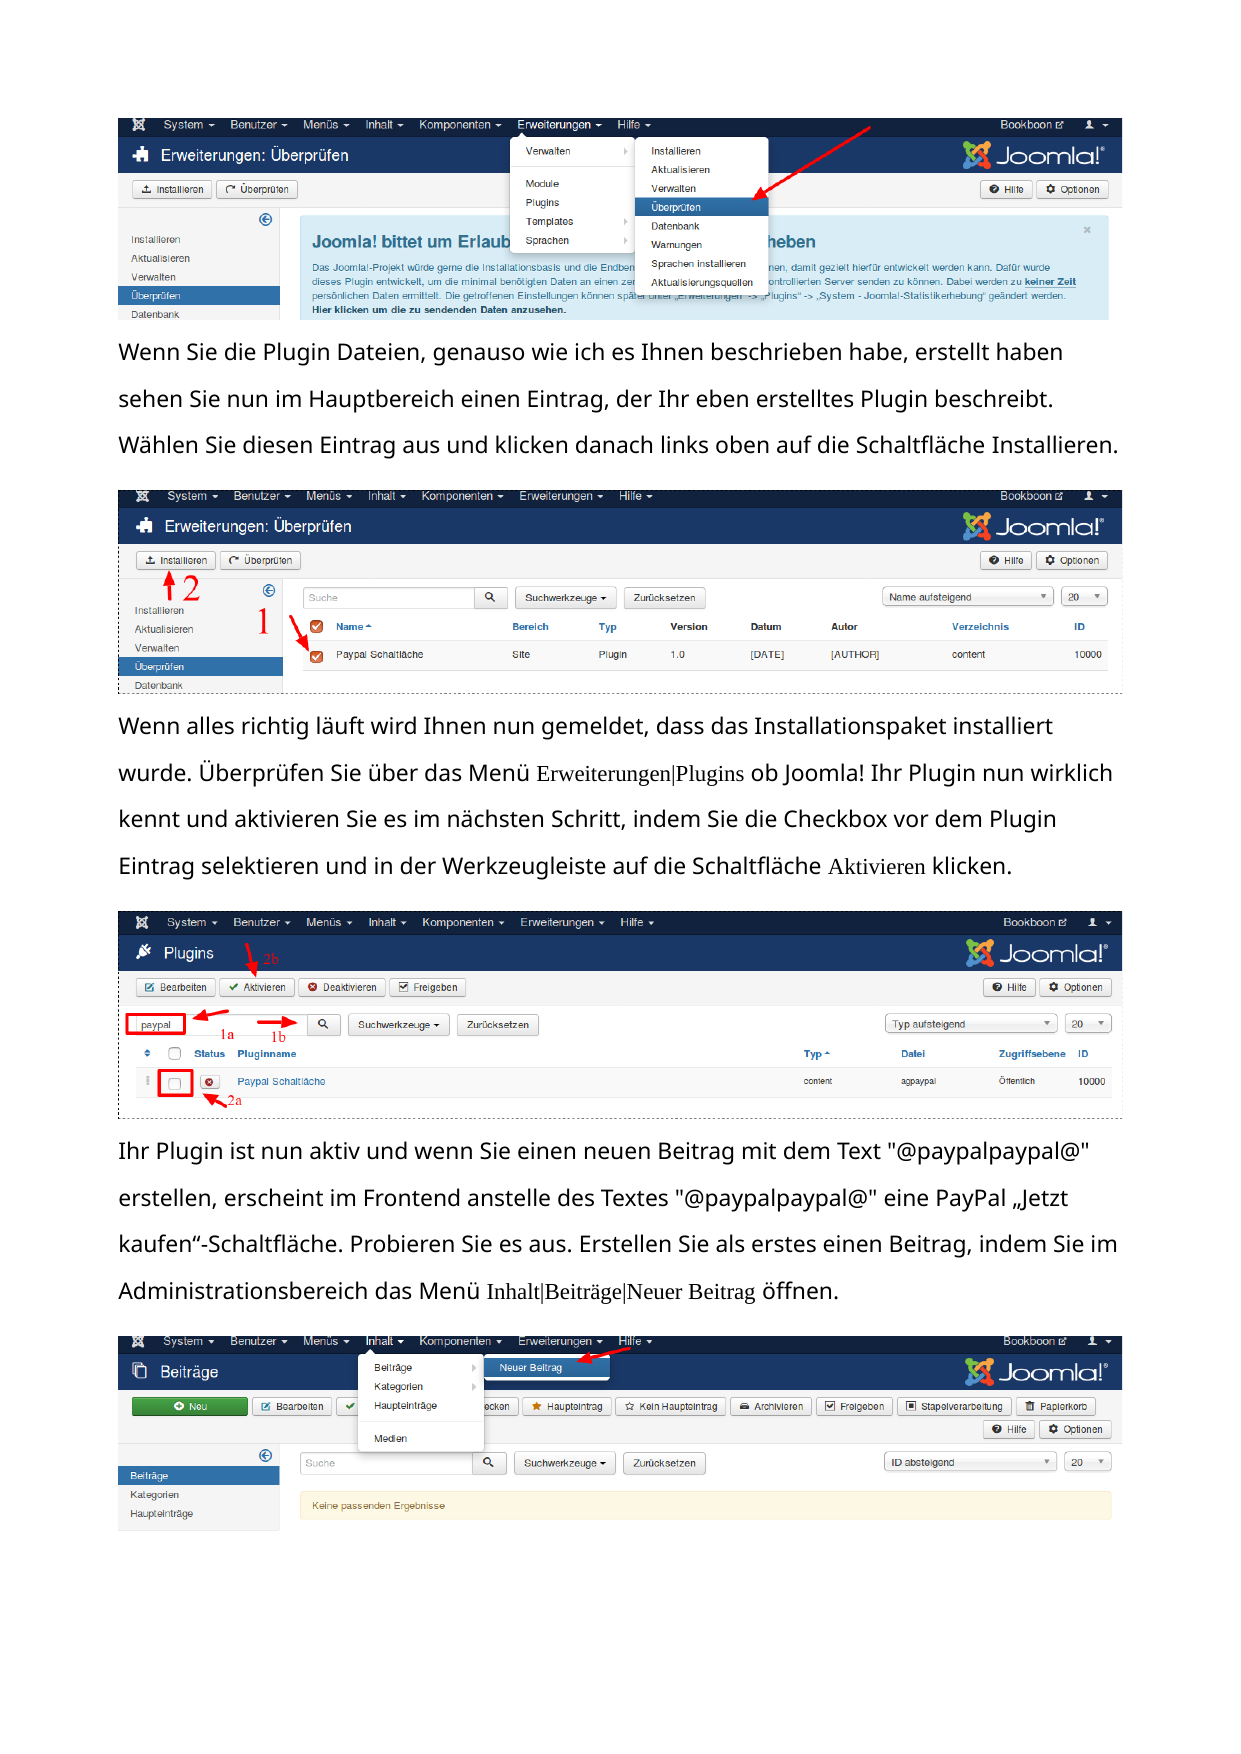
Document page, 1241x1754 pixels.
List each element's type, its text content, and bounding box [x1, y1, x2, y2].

picture [118, 911, 1123, 1119]
text Wenn alles richtig läuft wird Ihnen nun gemeldet, dass das Installationspaket installiert wurde. Überprüfen Sie über das Menü Erweiterungen|Plugins ob Joomla! Ihr Plugin nun wirklich kennt und aktivieren Sie es im nächsten Schritt, indem Sie die Checkbox vor dem Plugin Eintrag selektieren und in der Werkzeugleiste auf die Schaltfläche Aktivieren klicken. [118, 694, 1122, 882]
text Wenn Sie die Plugin Dateien, genauso wie ich es Ihnen beschrieben habe, erstellt haben sehen Sie nun im Hauptbereich einen Eintrag, der Ihr eben erstelltes Plugin beschreibt. Wählen Sie diesen Eintrag aus und klicken danach links oben auf die Schaltfläche Installieren. [118, 320, 1122, 461]
picture [118, 1336, 1123, 1579]
picture [118, 490, 1123, 694]
picture [118, 118, 1123, 320]
text Ihr Plugin ist nun aktiv und wenn Sie einen neuen Beitrag mit dem Text "@paypalpaypal@" erstellen, erscheint im Frontend anstelle des Textes "@paypalpaypal@" eine PayPal „Jetzt kaufen“-Schaltfläche. Probieren Sie es aus. Erstellen Sie als erstes einen Beitrag, indem Sie im Administrationsbereich das Menü Inhalt|Beiträge|Neuer Beitrag öffnen. [118, 1119, 1122, 1307]
